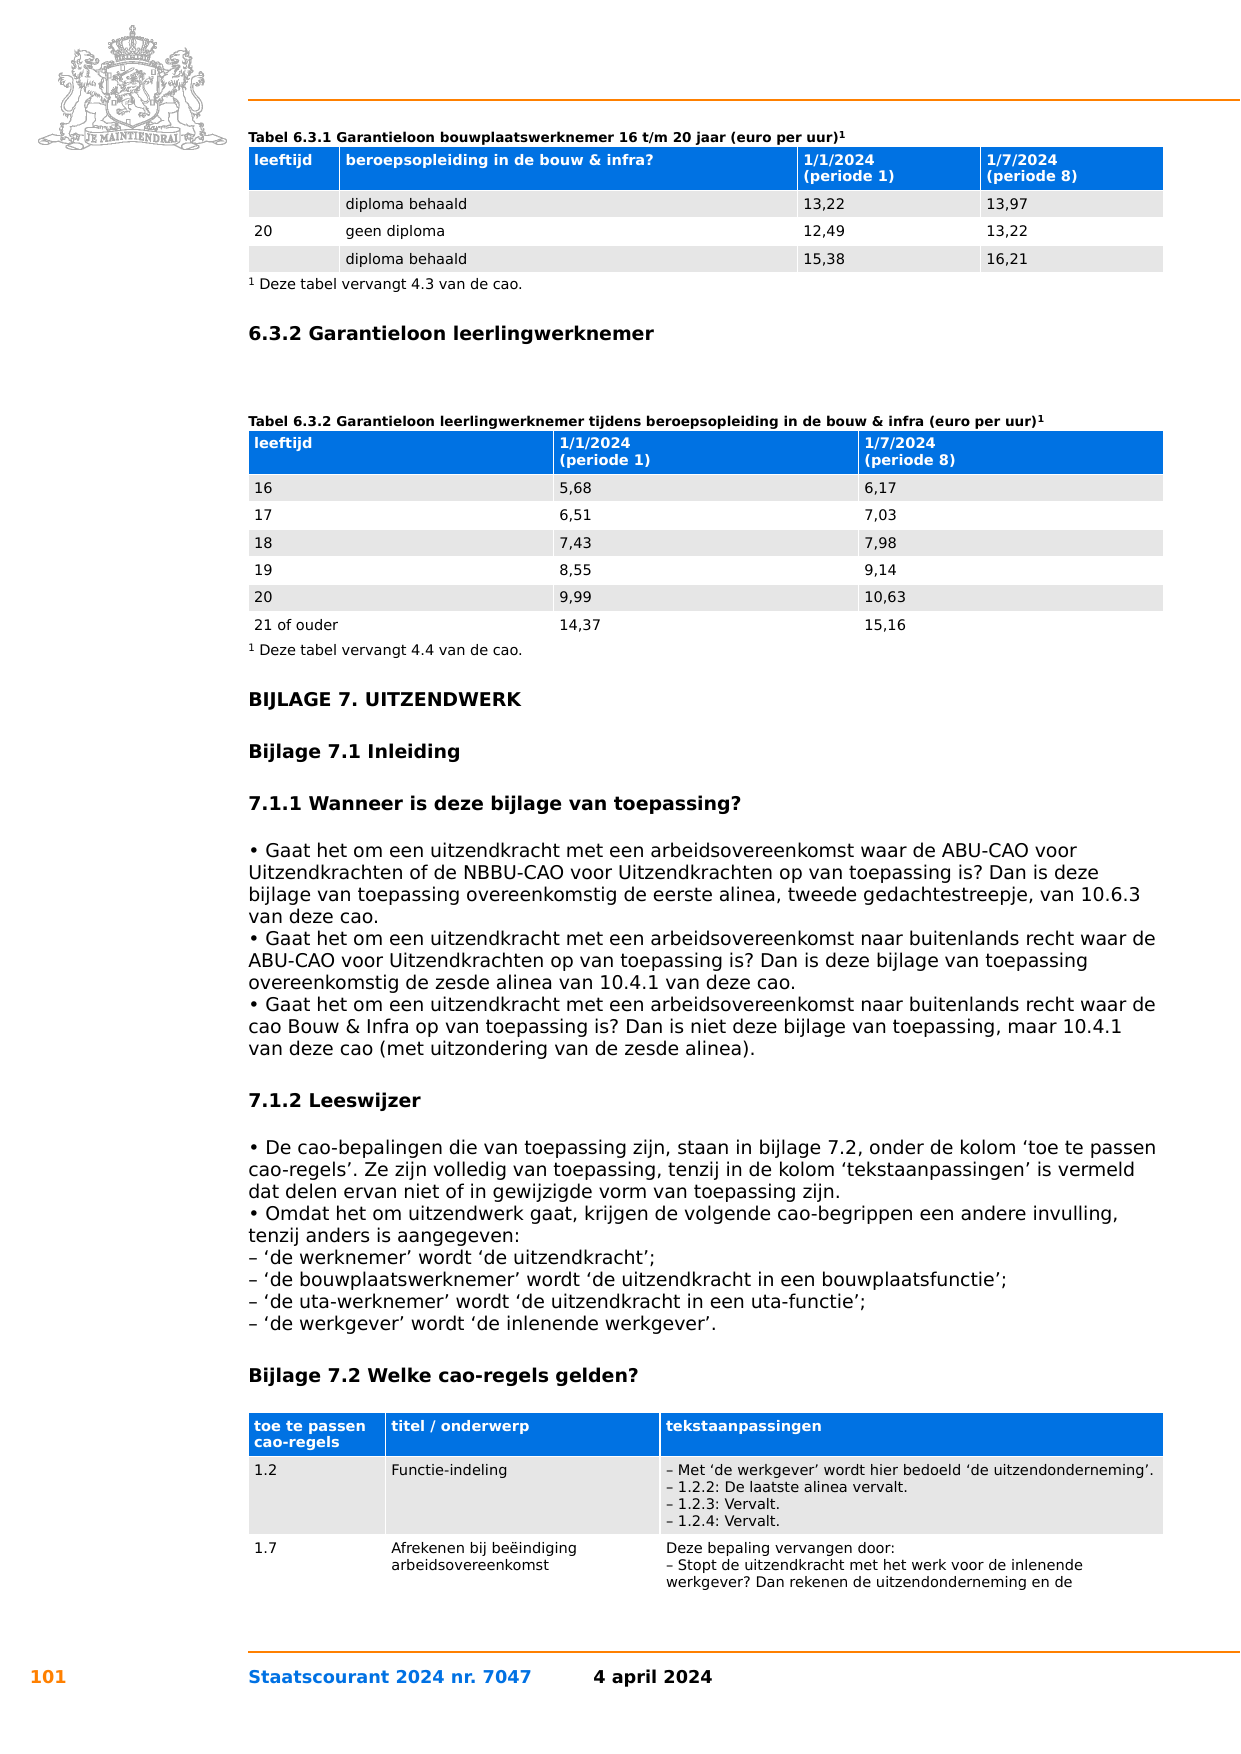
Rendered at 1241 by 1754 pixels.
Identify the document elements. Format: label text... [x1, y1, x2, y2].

table_cell 1.7 [249, 1535, 385, 1596]
table_cell 15,16 [859, 612, 1163, 638]
table_cell 13,97 [981, 191, 1163, 217]
table_cell 17 [249, 503, 553, 529]
table_cell 1 Deze tabel vervangt 4.3 van de cao. [248, 273, 1163, 293]
text – ‘de bouwplaatswerknemer’ wordt ‘de uitzendkracht in een bouwplaatsfunctie’; [248, 1269, 1163, 1291]
table_header tekstaanpassingen [661, 1413, 1163, 1456]
text • Omdat het om uitzendwerk gaat, krijgen de volgende cao-begrippen een andere invulling, tenzij anders is aangegeven: [248, 1203, 1163, 1247]
table_cell 1/1/2024 (periode 1) [554, 431, 858, 474]
table_cell – Met ‘de werkgever’ wordt hier bedoeld ‘de uitzendonderneming’. – 1.2.2: De laatste alinea vervalt. – 1.2.3: Vervalt. – 1.2.4: Vervalt. [661, 1457, 1163, 1534]
text • Gaat het om een uitzendkracht met een arbeidsovereenkomst naar buitenlands recht waar de cao Bouw & Infra op van toepassing is? Dan is niet deze bijlage van toepassing, maar 10.4.1 van deze cao (met uitzondering van de zesde alinea). [248, 994, 1163, 1060]
text • De cao-bepalingen die van toepassing zijn, staan in bijlage 7.2, onder de kolom ‘toe te passen cao-regels’. Ze zijn volledig van toepassing, tenzij in de kolom ‘tekstaanpassingen’ is vermeld dat delen ervan niet of in gewijzigde vorm van toepassing zijn. [248, 1137, 1163, 1203]
table_cell Afrekenen bij beëindiging arbeidsovereenkomst [386, 1535, 659, 1596]
table_cell 1/7/2024 (periode 8) [859, 431, 1163, 474]
subtitle 7.1.2 Leeswijzer [248, 1090, 1163, 1112]
table_cell 19 [249, 557, 553, 583]
subtitle 6.3.2 Garantieloon leerlingwerknemer [248, 323, 1163, 345]
table_cell [249, 246, 339, 272]
table_cell 9,14 [859, 557, 1163, 583]
table_header toe te passen cao-regels [249, 1413, 385, 1456]
table_cell 14,37 [554, 612, 858, 638]
table_cell [249, 191, 339, 217]
table_cell diploma behaald [340, 246, 797, 272]
table_cell leeftijd [249, 431, 553, 474]
table_cell 16 [249, 475, 553, 501]
picture [38, 25, 227, 150]
table_cell 6,17 [859, 475, 1163, 501]
table_cell 12,49 [798, 219, 980, 245]
table_header Tabel 6.3.2 Garantieloon leerlingwerknemer tijdens beroepsopleiding in de bouw & infra (euro per uur)1 [248, 414, 1163, 429]
table_cell beroepsopleiding in de bouw & infra? [340, 147, 797, 190]
text – ‘de werkgever’ wordt ‘de inlenende werkgever’. [248, 1313, 1163, 1335]
table_cell 7,03 [859, 503, 1163, 529]
table_cell 16,21 [981, 246, 1163, 272]
table_cell 13,22 [981, 219, 1163, 245]
table_cell 15,38 [798, 246, 980, 272]
table_cell 6,51 [554, 503, 858, 529]
table_cell 8,55 [554, 557, 858, 583]
table_cell 5,68 [554, 475, 858, 501]
table_cell leeftijd [249, 147, 339, 190]
table_cell 18 [249, 530, 553, 556]
text – ‘de werknemer’ wordt ‘de uitzendkracht’; [248, 1247, 1163, 1269]
subtitle Bijlage 7.1 Inleiding [248, 741, 1163, 763]
table_header titel / onderwerp [386, 1413, 659, 1456]
table_cell 21 of ouder [249, 612, 553, 638]
subtitle 7.1.1 Wanneer is deze bijlage van toepassing? [248, 793, 1163, 815]
table_header Tabel 6.3.1 Garantieloon bouwplaatswerknemer 16 t/m 20 jaar (euro per uur)1 [248, 130, 1163, 146]
table_cell 20 [249, 585, 553, 611]
subtitle BIJLAGE 7. UITZENDWERK [248, 689, 1163, 711]
table_cell 9,99 [554, 585, 858, 611]
table_cell 7,98 [859, 530, 1163, 556]
table_cell Deze bepaling vervangen door: – Stopt de uitzendkracht met het werk voor de inlenende werkgever? Dan rekenen de uitzendonderneming en de [661, 1535, 1163, 1596]
table_cell 1.2 [249, 1457, 385, 1534]
table_cell 13,22 [798, 191, 980, 217]
subtitle Bijlage 7.2 Welke cao-regels gelden? [248, 1365, 1163, 1387]
text – ‘de uta-werknemer’ wordt ‘de uitzendkracht in een uta-functie’; [248, 1291, 1163, 1313]
table_cell 1/1/2024 (periode 1) [798, 147, 980, 190]
table_cell geen diploma [340, 219, 797, 245]
table_cell 1/7/2024 (periode 8) [981, 147, 1163, 190]
text • Gaat het om een uitzendkracht met een arbeidsovereenkomst waar de ABU-CAO voor Uitzendkrachten of de NBBU-CAO voor Uitzendkrachten op van toepassing is? Dan is deze bijlage van toepassing overeenkomstig de eerste alinea, tweede gedachtestreepje, van 10.6.3 van deze cao. [248, 840, 1163, 928]
table_cell 10,63 [859, 585, 1163, 611]
table_cell 1 Deze tabel vervangt 4.4 van de cao. [248, 639, 1163, 659]
text • Gaat het om een uitzendkracht met een arbeidsovereenkomst naar buitenlands recht waar de ABU-CAO voor Uitzendkrachten op van toepassing is? Dan is deze bijlage van toepassing overeenkomstig de zesde alinea van 10.4.1 van deze cao. [248, 928, 1163, 994]
table_cell 7,43 [554, 530, 858, 556]
table_cell 20 [249, 219, 339, 245]
table_cell Functie-indeling [386, 1457, 659, 1534]
table_cell diploma behaald [340, 191, 797, 217]
